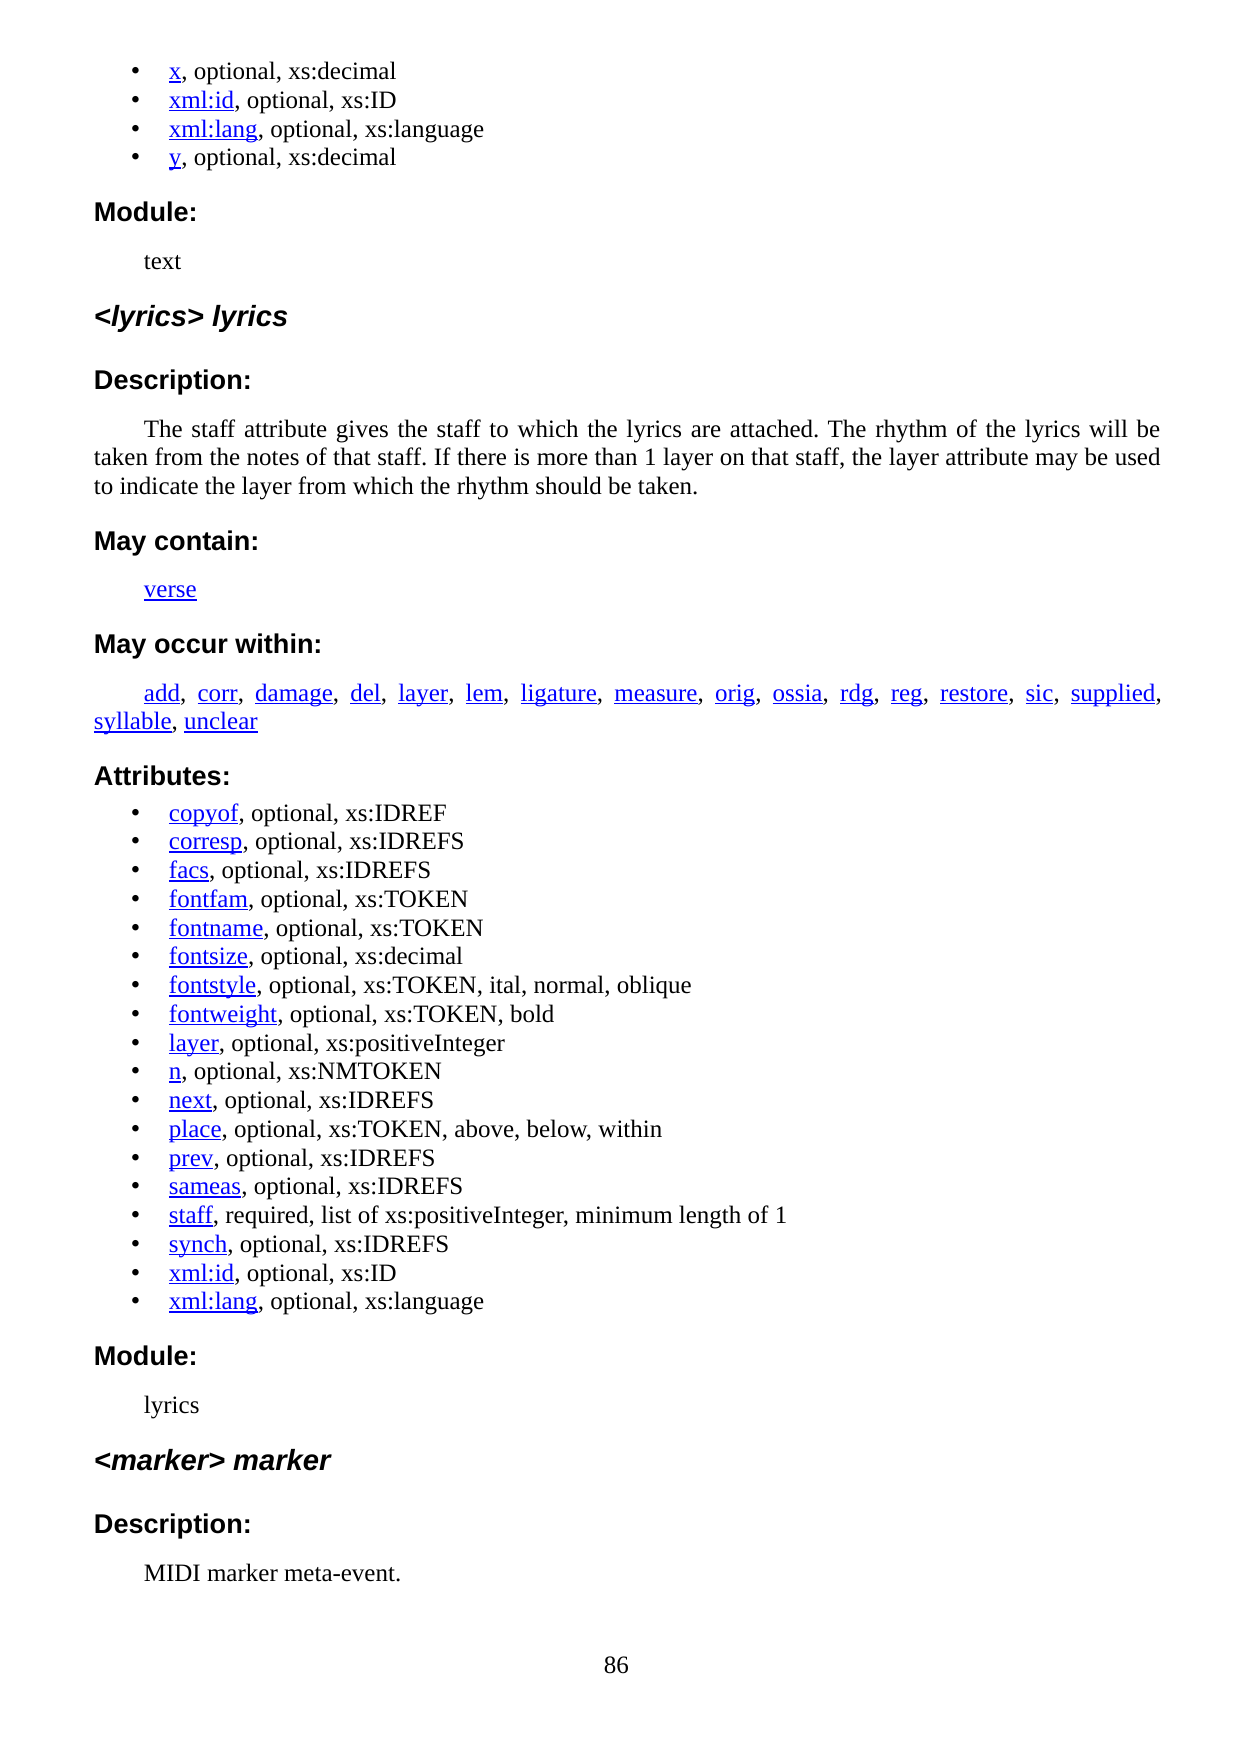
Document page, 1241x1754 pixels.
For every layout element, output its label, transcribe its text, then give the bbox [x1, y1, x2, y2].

text MIDI marker meta-event. [94, 1558, 1162, 1586]
subtitle Attributes: [94, 760, 1162, 791]
subtitle Description: [94, 1508, 1162, 1539]
list xml:lang, optional, xs:language [131, 1286, 1162, 1315]
list n, optional, xs:NMTOKEN [131, 1056, 1162, 1085]
text lyrics [94, 1390, 1162, 1418]
list prev, optional, xs:IDREFS [131, 1143, 1162, 1171]
subtitle <marker> marker [94, 1443, 1162, 1477]
text text [94, 246, 1162, 274]
subtitle May occur within: [94, 628, 1162, 659]
list fontstyle, optional, xs:TOKEN, ital, normal, oblique [131, 970, 1162, 999]
subtitle Module: [94, 1340, 1162, 1371]
list synch, optional, xs:IDREFS [131, 1229, 1162, 1258]
list fontname, optional, xs:TOKEN [131, 913, 1162, 941]
list sameas, optional, xs:IDREFS [131, 1171, 1162, 1200]
list xml:id, optional, xs:ID [131, 1258, 1162, 1286]
list place, optional, xs:TOKEN, above, below, within [131, 1114, 1162, 1143]
list xml:lang, optional, xs:language [131, 114, 1162, 142]
list y, optional, xs:decimal [131, 142, 1162, 171]
list next, optional, xs:IDREFS [131, 1085, 1162, 1114]
subtitle Module: [94, 196, 1162, 227]
list fontweight, optional, xs:TOKEN, bold [131, 999, 1162, 1028]
list fontfam, optional, xs:TOKEN [131, 884, 1162, 913]
list layer, optional, xs:positiveInteger [131, 1028, 1162, 1056]
list facs, optional, xs:IDREFS [131, 855, 1162, 884]
text The staff attribute gives the staff to which the lyrics are attached. The rhythm of the lyrics will be taken from the notes of that staff. If there is more than 1 layer on that staff, the layer attribute may be used to indicate the layer from which the rhythm should be taken. [94, 414, 1162, 500]
list x, optional, xs:decimal [131, 56, 1162, 85]
list corresp, optional, xs:IDREFS [131, 826, 1162, 855]
list staff, required, list of xs:positiveInteger, minimum length of 1 [131, 1200, 1162, 1229]
subtitle May contain: [94, 525, 1162, 556]
text verse [94, 574, 1162, 603]
list xml:id, optional, xs:ID [131, 85, 1162, 114]
text add, corr, damage, del, layer, lem, ligature, measure, orig, ossia, rdg, reg, restore, sic, supplied, syllable, unclear [94, 678, 1162, 735]
list fontsize, optional, xs:decimal [131, 941, 1162, 970]
subtitle Description: [94, 364, 1162, 396]
subtitle <lyrics> lyrics [94, 299, 1162, 333]
list copyof, optional, xs:IDREF [131, 798, 1162, 826]
